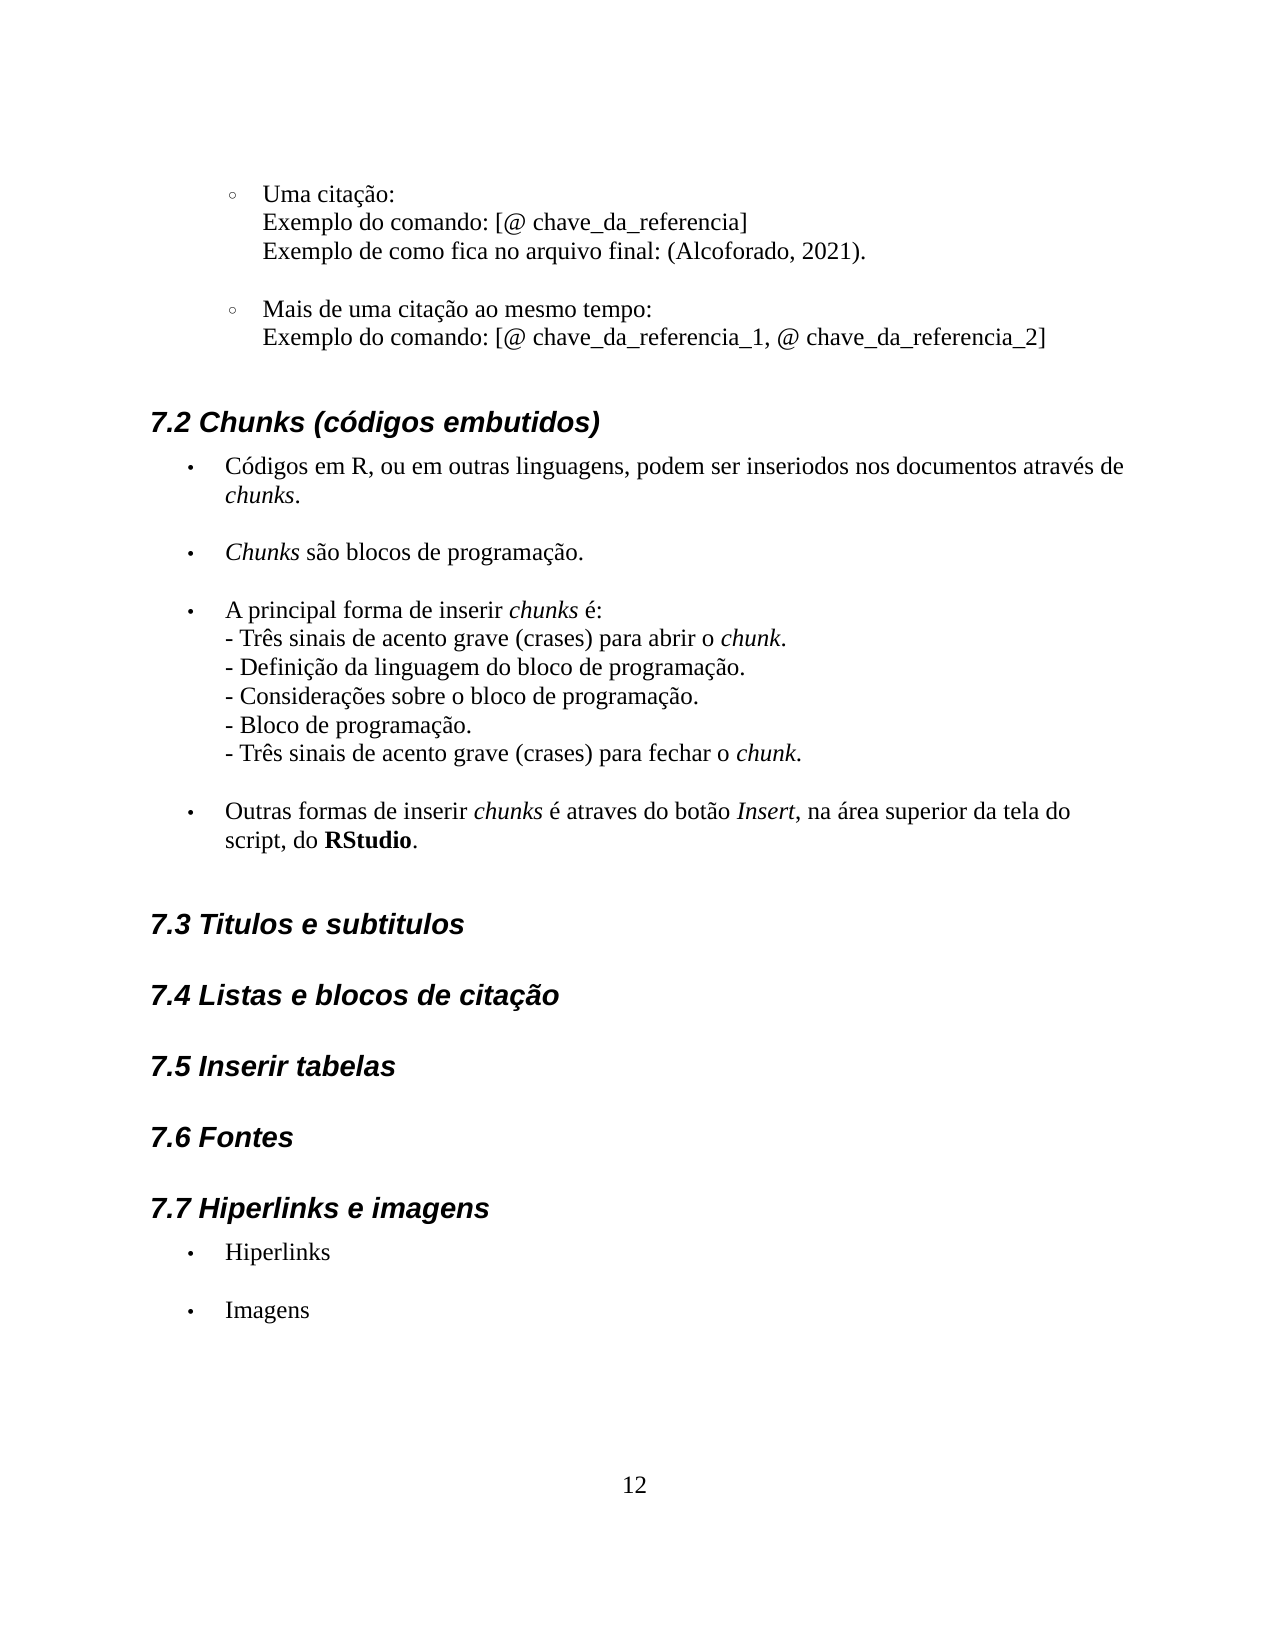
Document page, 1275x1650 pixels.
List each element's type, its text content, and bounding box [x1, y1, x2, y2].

list [187, 150, 1125, 179]
subtitle 7.2 Chunks (códigos embutidos) [150, 405, 1125, 438]
list Mais de uma citação ao mesmo tempo: Exemplo do comando: [@ chave_da_referencia_1, @ chave_da_referencia_2] [225, 294, 1125, 380]
list Imagens [187, 1295, 1125, 1352]
subtitle 7.7 Hiperlinks e imagens [150, 1191, 1125, 1225]
subtitle 7.3 Titulos e subtitulos [150, 907, 1125, 941]
subtitle 7.6 Fontes [150, 1120, 1125, 1154]
subtitle 7.5 Inserir tabelas [150, 1049, 1125, 1083]
list Outras formas de inserir chunks é atraves do botão Insert, na área superior da tela do script, do RStudio. [187, 796, 1125, 882]
list A principal forma de inserir chunks é: - Três sinais de acento grave (crases) para abrir o chunk. - Definição da linguagem do bloco de programação. - Considerações sobre o bloco de programação. - Bloco de programação. - Três sinais de acento grave (crases) para fechar o chunk. [187, 595, 1125, 796]
list Códigos em R, ou em outras linguagens, podem ser inseriodos nos documentos através de chunks. [187, 451, 1125, 537]
list Hiperlinks [187, 1237, 1125, 1295]
subtitle 7.4 Listas e blocos de citação [150, 978, 1125, 1012]
list Chunks são blocos de programação. [187, 537, 1125, 595]
list Uma citação: Exemplo do comando: [@ chave_da_referencia] Exemplo de como fica no arquivo final: (Alcoforado, 2021). [225, 179, 1125, 294]
